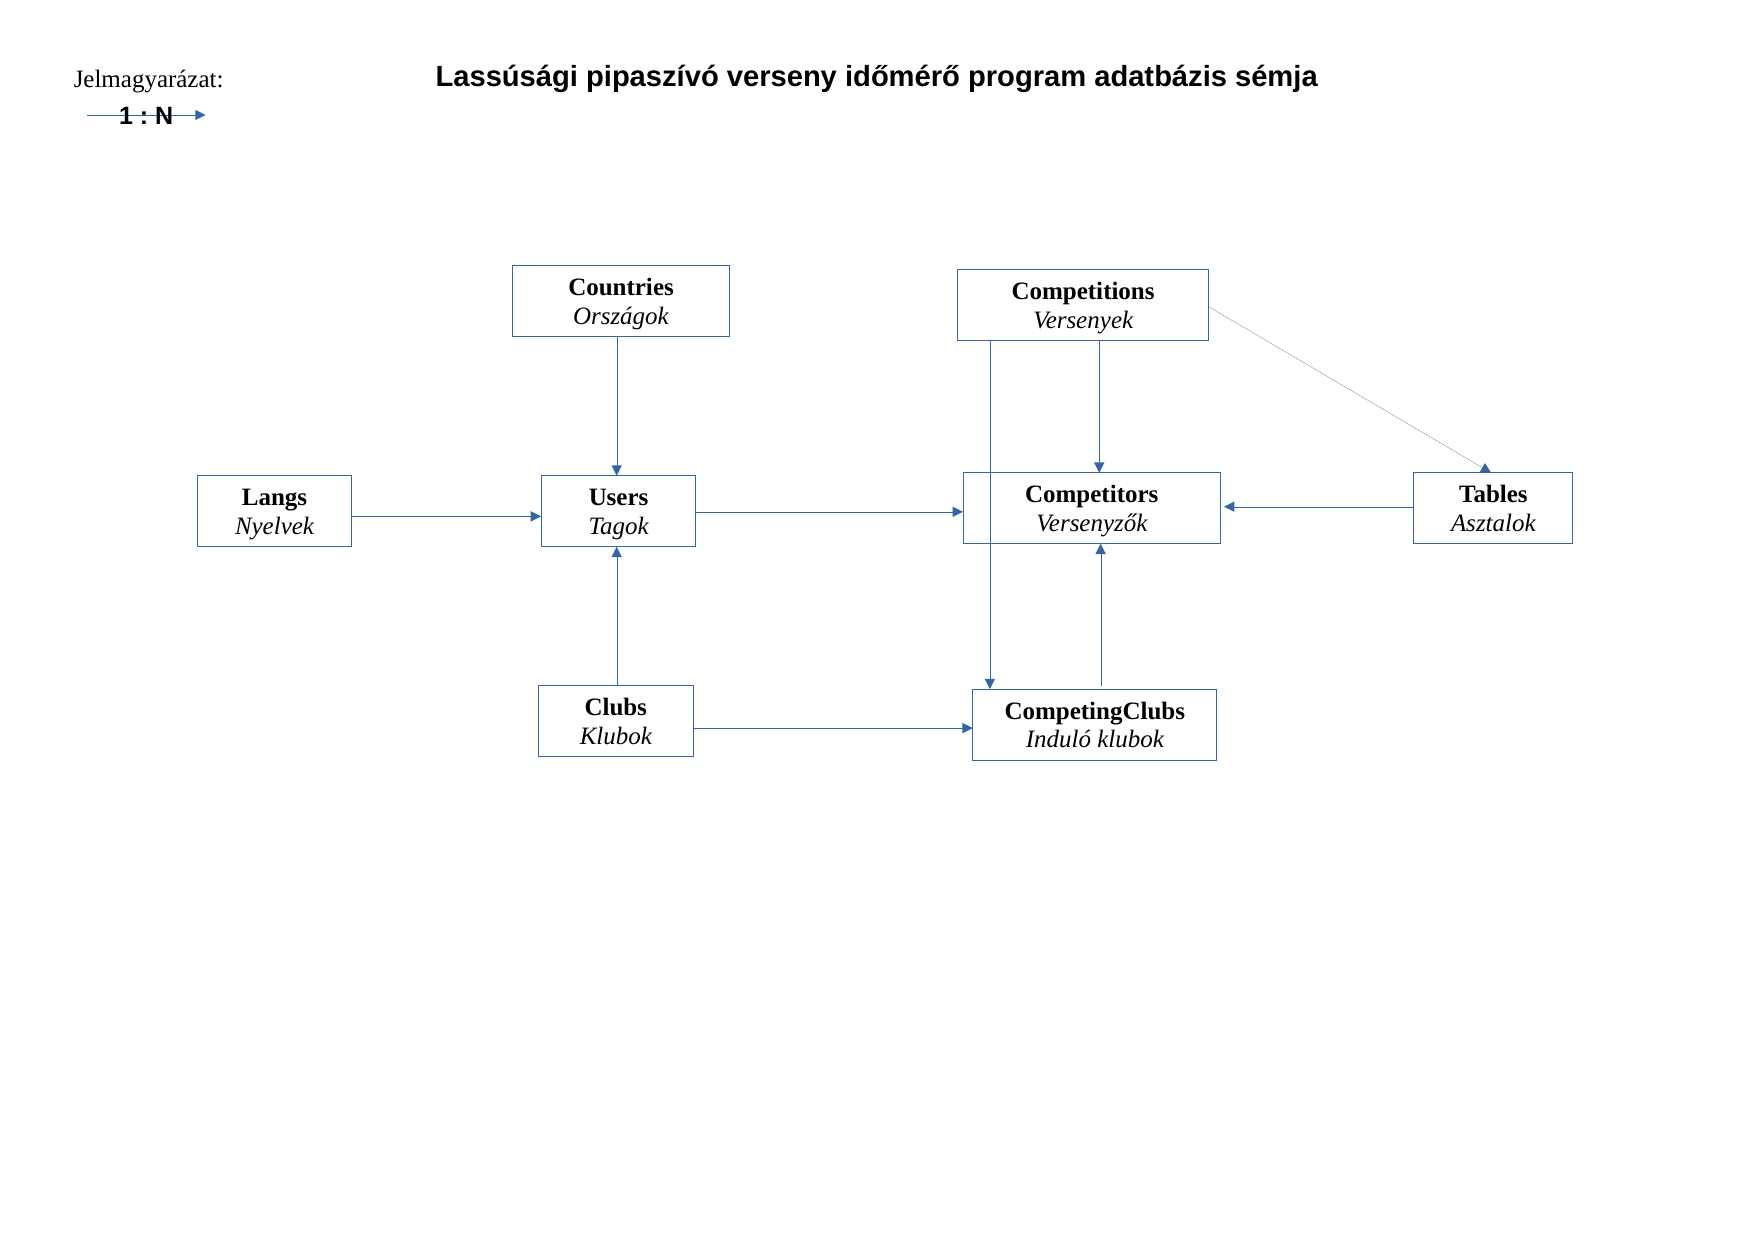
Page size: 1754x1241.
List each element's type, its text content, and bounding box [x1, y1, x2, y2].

text Lassúsági pipaszívó verseny időmérő program adatbázis sémja [59, 59, 1695, 93]
